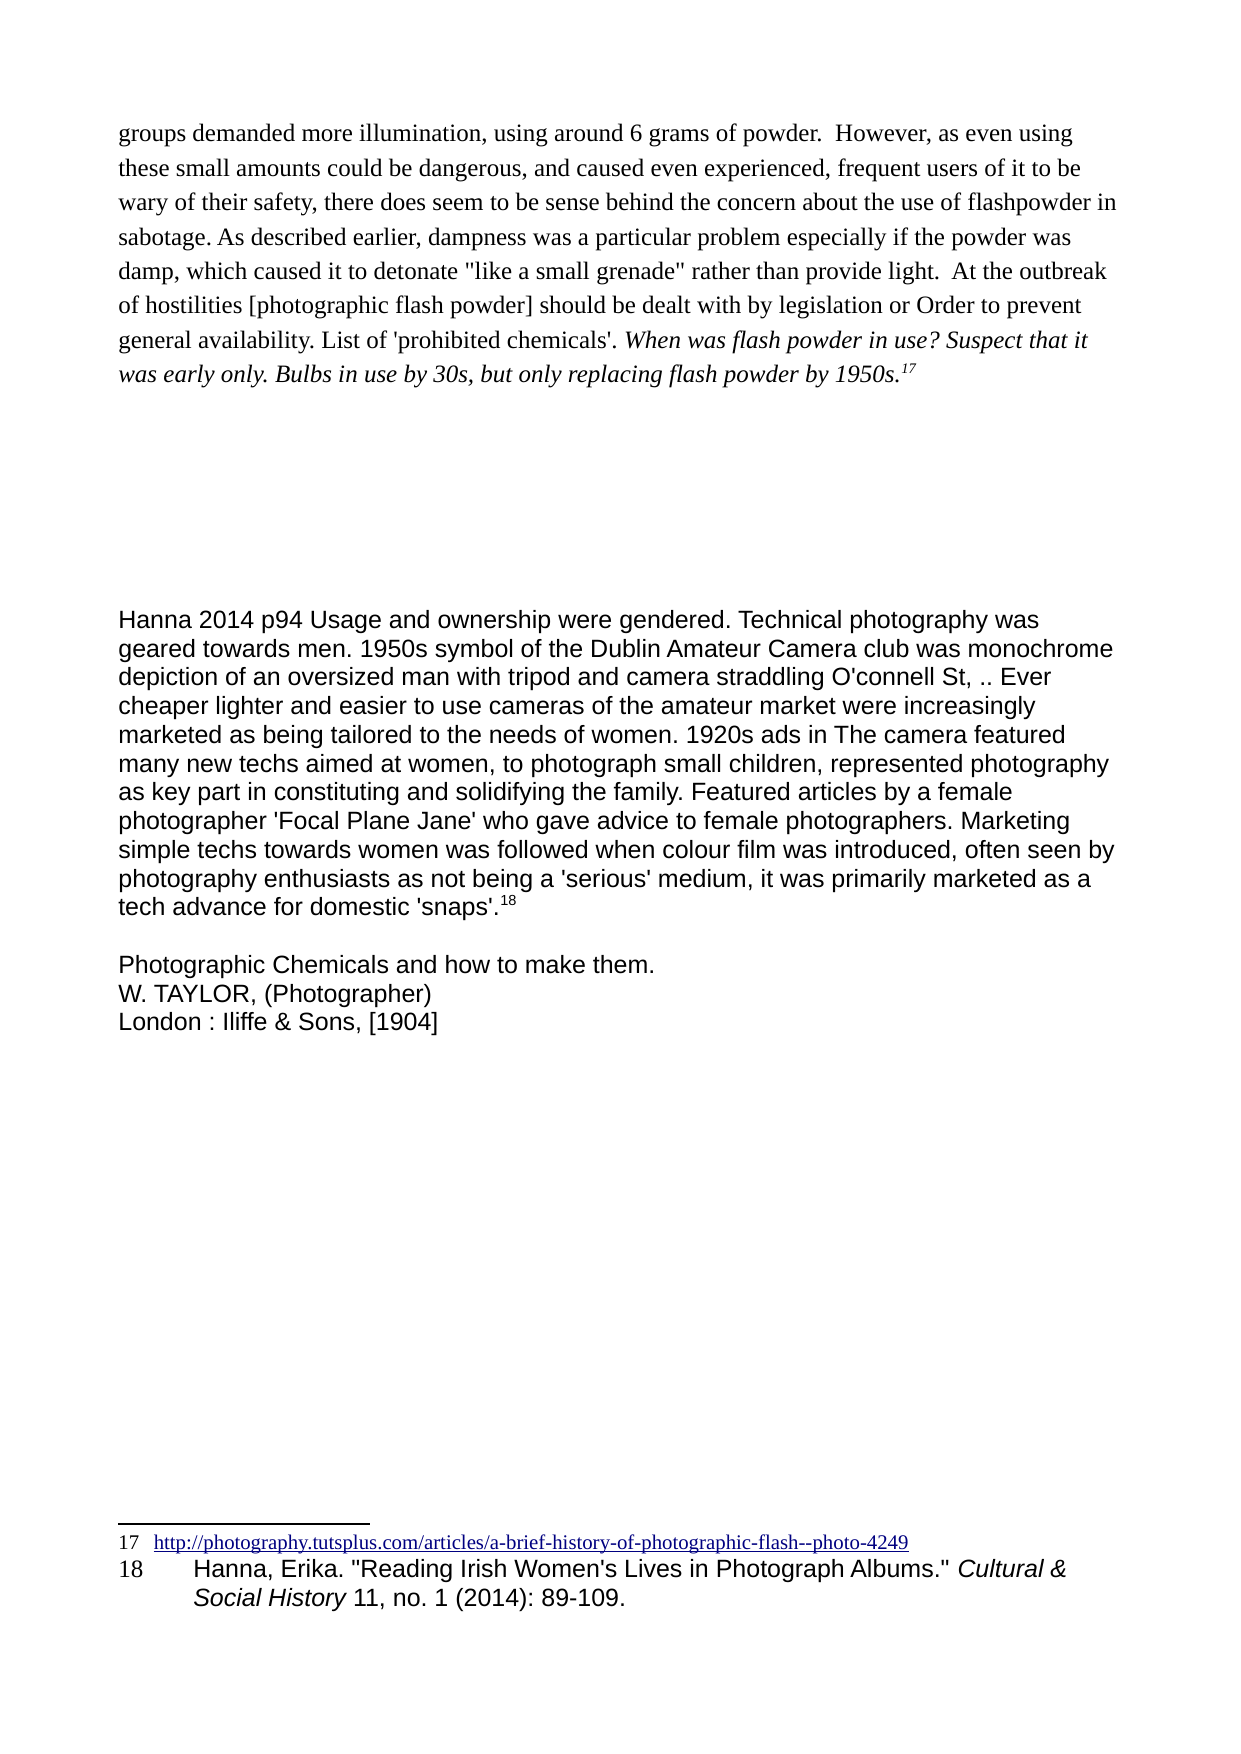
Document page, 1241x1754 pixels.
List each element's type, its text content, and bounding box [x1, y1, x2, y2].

text Photographic Chemicals and how to make them. [118, 950, 1122, 978]
text http://photography.tutsplus.com/articles/a-brief-history-of-photographic-flash--photo-4249 [118, 1530, 1122, 1554]
text W. TAYLOR, (Photographer) [118, 978, 1122, 1007]
text Hanna 2014 p94 Usage and ownership were gendered. Technical photography was geared towards men. 1950s symbol of the Dublin Amateur Camera club was monochrome depiction of an oversized man with tripod and camera straddling O'connell St, .. Ever cheaper lighter and easier to use cameras of the amateur market were increasingly marketed as being tailored to the needs of women. 1920s ads in The camera featured many new techs aimed at women, to photograph small children, represented photography as key part in constituting and solidifying the family. Featured articles by a female photographer 'Focal Plane Jane' who gave advice to female photographers. Marketing simple techs towards women was followed when colour film was introduced, often seen by photography enthusiasts as not being a 'serious' medium, it was primarily marketed as a tech advance for domestic 'snaps'. [118, 605, 1122, 921]
text Hanna, Erika. "Reading Irish Women's Lives in Photograph Albums." Cultural & Social History 11, no. 1 (2014): 89-109. [118, 1554, 1122, 1612]
text London : Iliffe & Sons, [1904] [118, 1007, 1122, 1036]
text groups demanded more illumination, using around 6 grams of powder. However, as even using these small amounts could be dangerous, and caused even experienced, frequent users of it to be wary of their safety, there does seem to be sense behind the concern about the use of flashpowder in sabotage. As described earlier, dampness was a particular problem especially if the powder was damp, which caused it to detonate "like a small grenade" rather than provide light. At the outbreak of hostilities [photographic flash powder] should be dealt with by legislation or Order to prevent general availability. List of 'prohibited chemicals'. When was flash powder in use? Suspect that it was early only. Bulbs in use by 30s, but only replacing flash powder by 1950s. [118, 118, 1122, 388]
